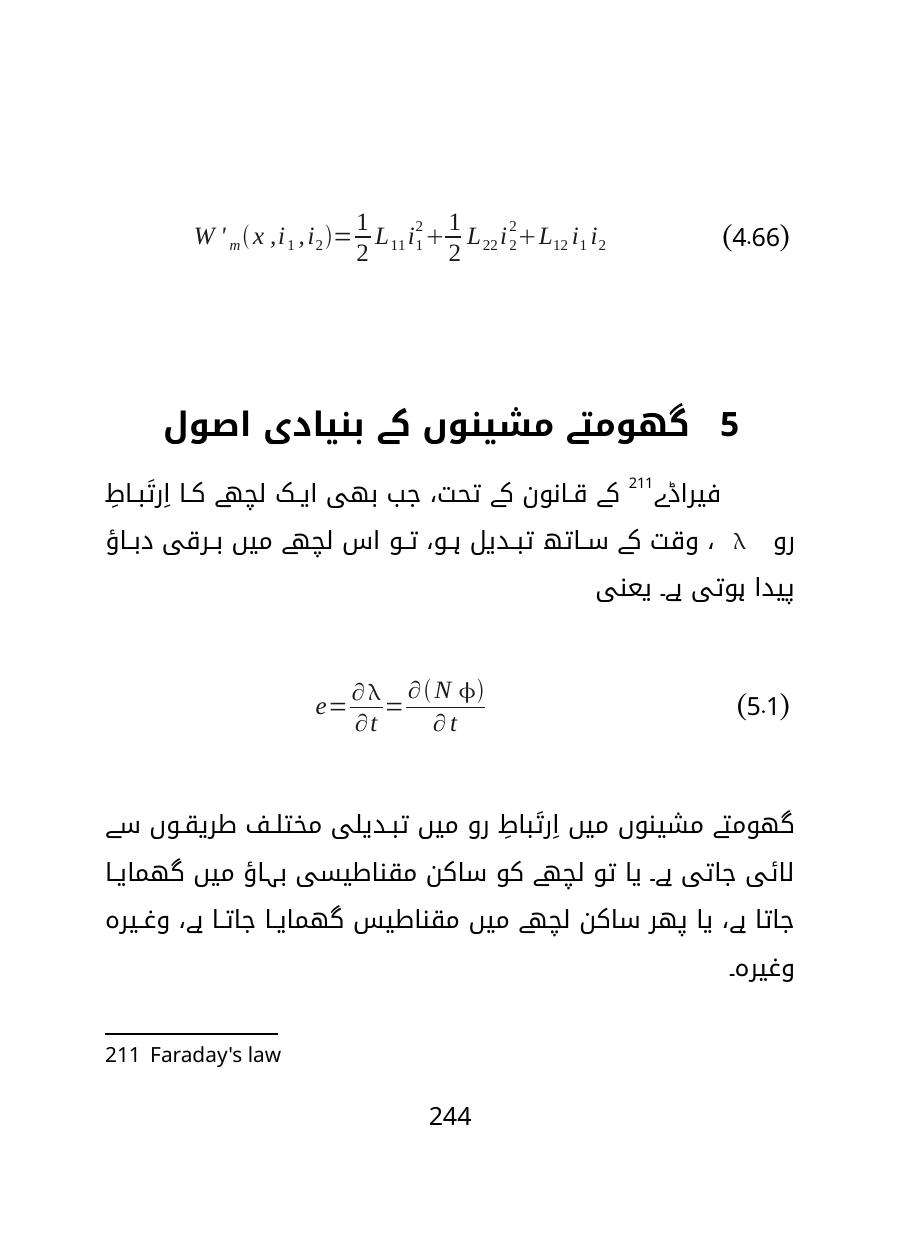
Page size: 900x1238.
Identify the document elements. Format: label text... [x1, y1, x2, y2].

table_header (5.1) [689, 671, 795, 755]
table_header [105, 203, 686, 286]
text گھومتے مشینوں میں اِرتَباطِ رو میں تبدیلی مختلف طریقوں سے لائی جاتی ہے۔ یا تو لچھے کو ساکن مقناطیسی بہاؤ میں گھمایا جاتا ہے، یا پھر ساکن لچھے میں مقناطیس گھمایا جاتا ہے، وغیرہ وغیرہ۔ [105, 802, 795, 991]
text Faraday's law [105, 1040, 795, 1068]
text فیراڈے کے قانون کے تحت، جب بھی ایک لچھے کا اِرتَباطِ رو ، وقت کے ساتھ تبدیل ہو، تو اس لچھے میں برقی دباؤ پیدا ہوتی ہے۔ یعنی [105, 470, 795, 612]
table_header (4.66) [686, 203, 795, 286]
table_header [105, 671, 688, 755]
subtitle گھومتے مشینوں کے بنیادی اصول [105, 394, 720, 457]
